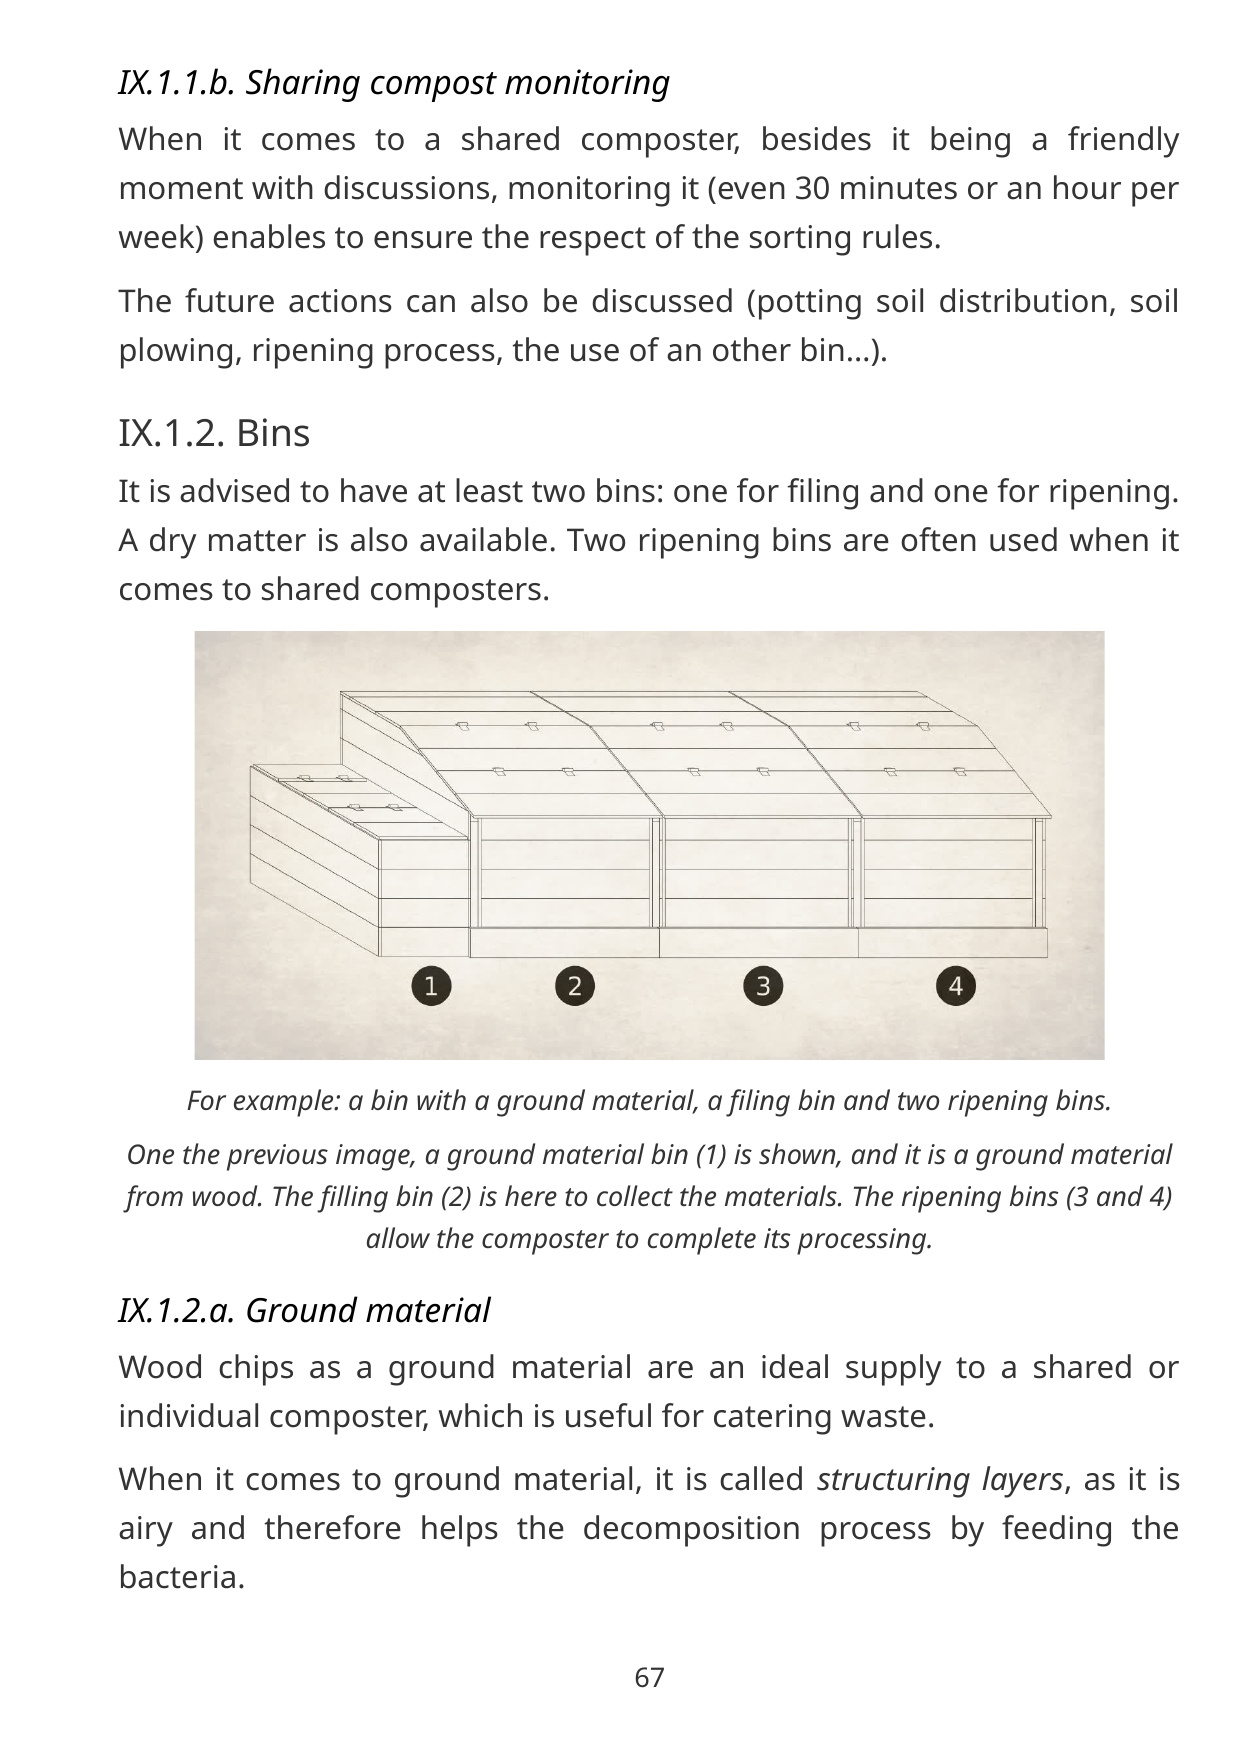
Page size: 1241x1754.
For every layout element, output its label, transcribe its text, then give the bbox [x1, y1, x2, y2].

text One the previous image, a ground material bin (1) is shown, and it is a ground material from wood. The filling bin (2) is here to collect the materials. The ripening bins (3 and 4) allow the composter to complete its processing. [118, 1135, 1181, 1257]
text For example: a bin with a ground material, a filing bin and two ripening bins. [118, 1081, 1181, 1118]
subtitle Ground material [118, 1287, 1181, 1332]
text The future actions can also be discussed (potting soil distribution, soil plowing, ripening process, the use of an other bin…). [118, 279, 1181, 370]
picture [194, 631, 1105, 1060]
text Wood chips as a ground material are an ideal supply to a shared or individual composter, which is useful for catering waste. [118, 1344, 1181, 1436]
text When it comes to a shared composter, besides it being a friendly moment with discussions, monitoring it (even 30 minutes or an hour per week) enables to ensure the respect of the sorting rules. [118, 117, 1181, 257]
text It is advised to have at least two bins: one for filing and one for ripening. A dry matter is also available. Two ripening bins are often used when it comes to shared composters. [118, 469, 1181, 610]
subtitle Sharing compost monitoring [118, 59, 1181, 104]
subtitle Bins [118, 406, 1181, 457]
text When it comes to ground material, it is called structuring layers, as it is airy and therefore helps the decomposition process by feeding the bacteria. [118, 1457, 1181, 1598]
